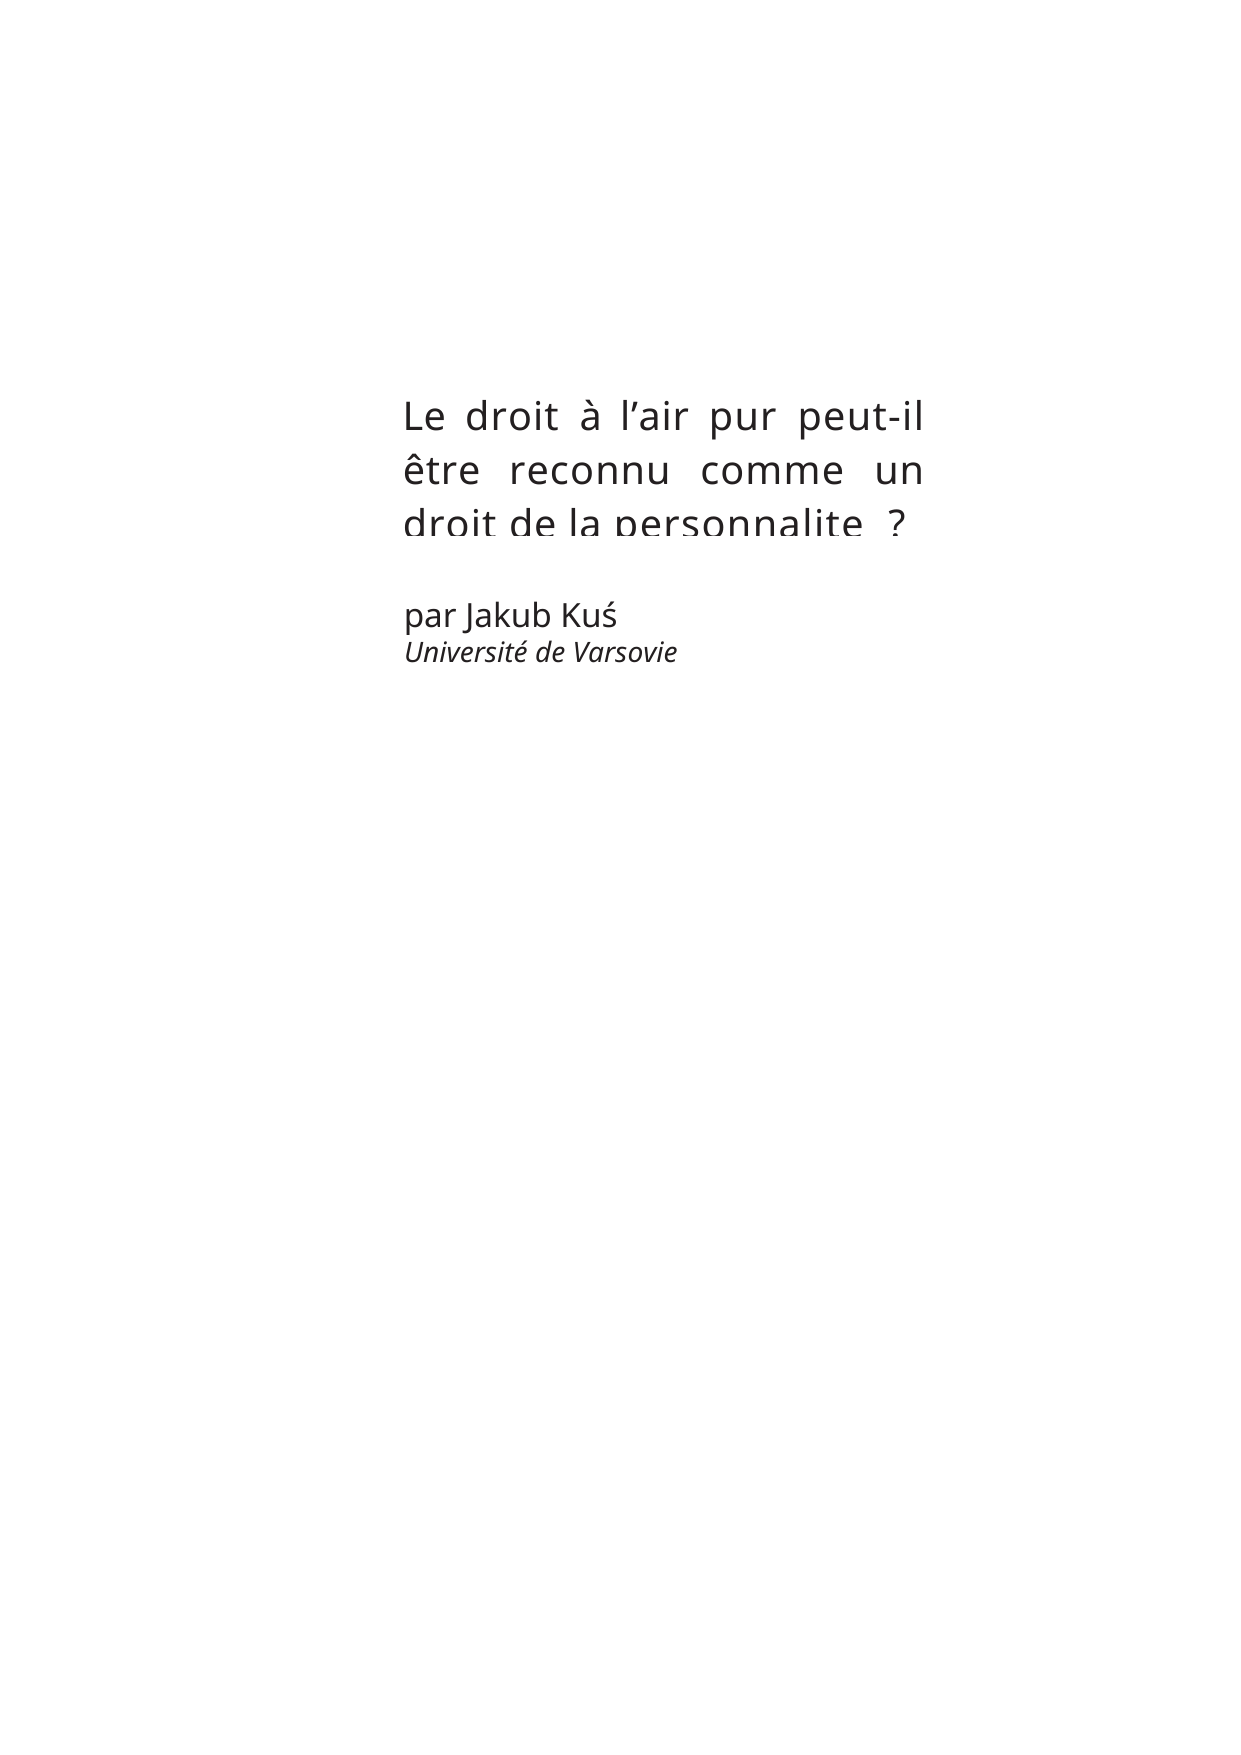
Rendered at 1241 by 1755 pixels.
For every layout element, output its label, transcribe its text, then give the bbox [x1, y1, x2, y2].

text Le droit à l’air pur peut-il être reconnu comme un droit de la personnalite ? [402, 388, 924, 535]
text Université de Varsovie [404, 635, 722, 669]
text par Jakub Kuś [403, 595, 722, 635]
